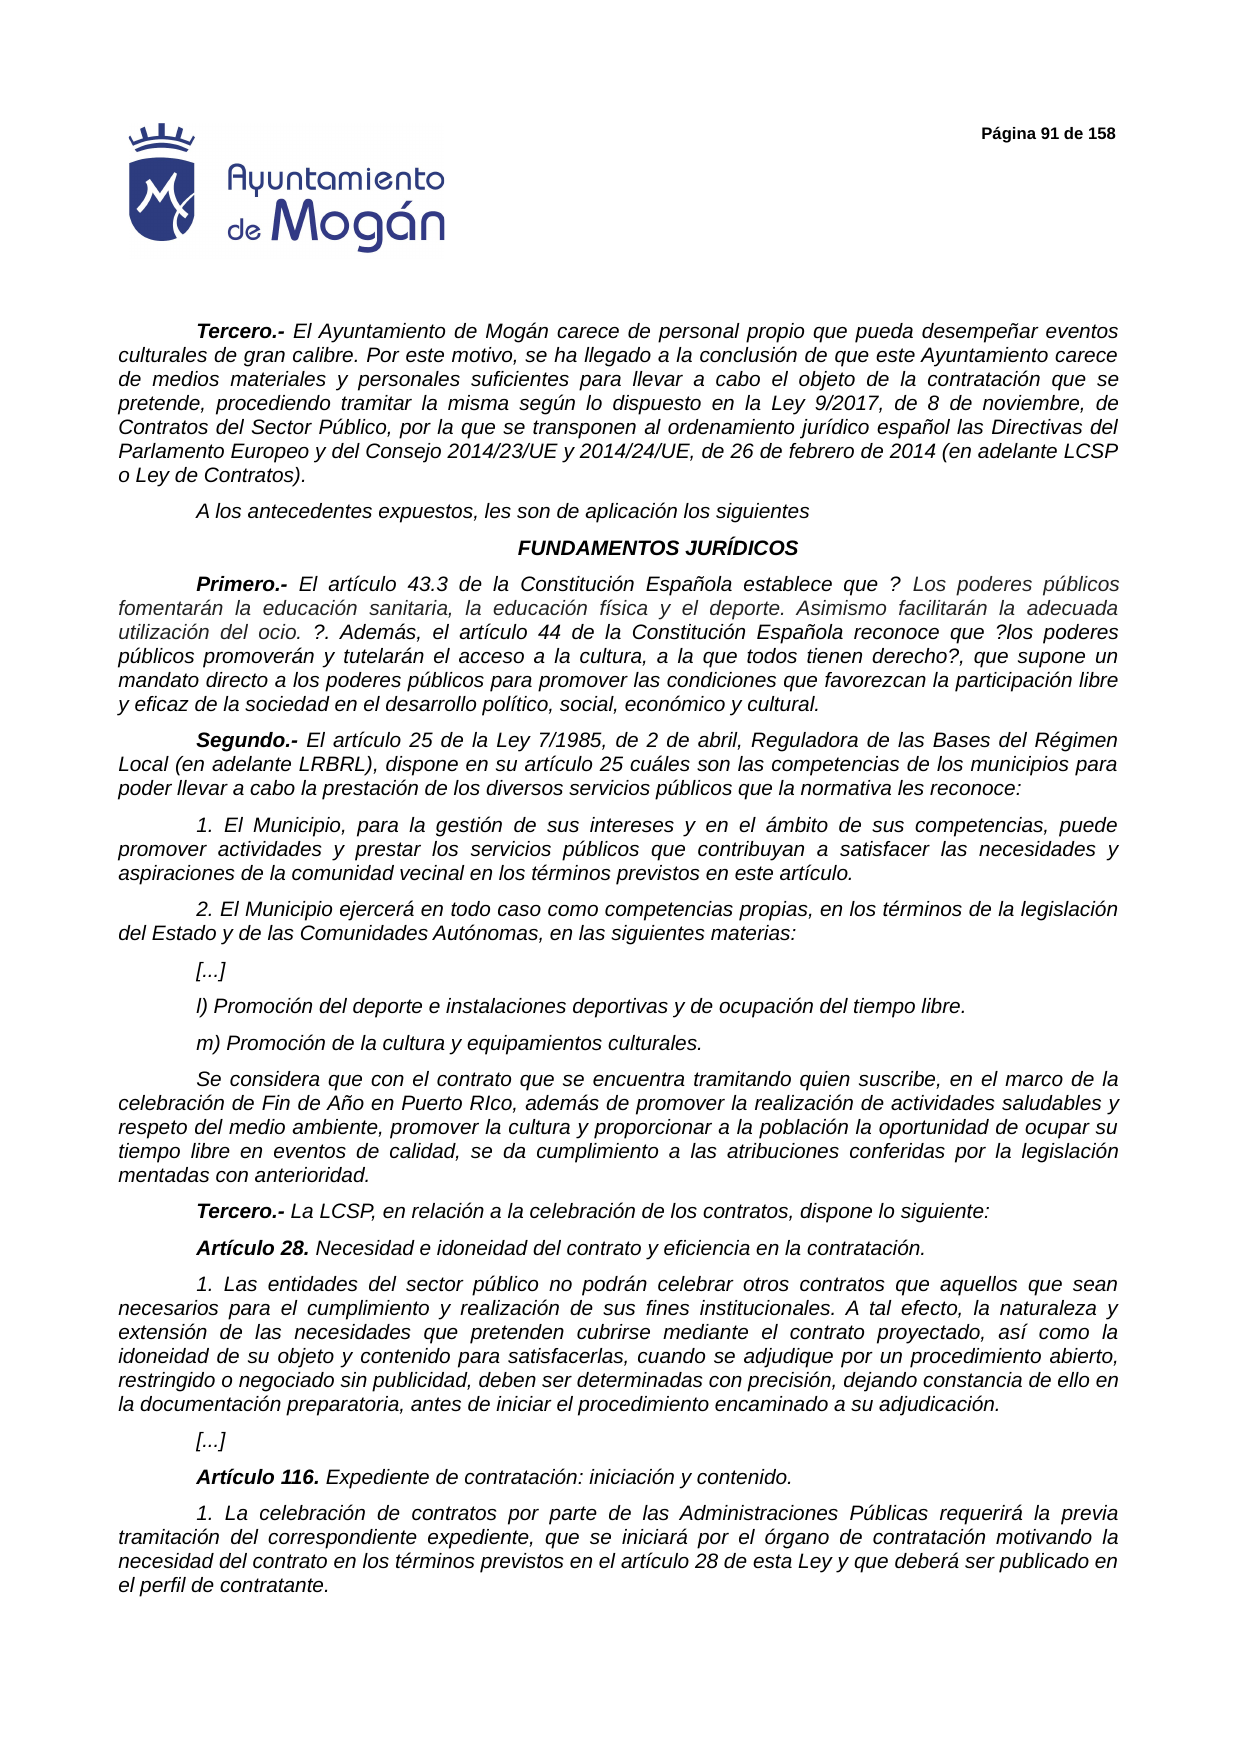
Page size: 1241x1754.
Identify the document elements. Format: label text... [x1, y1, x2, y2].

text Primero.- El artículo 43.3 de la Constitución Española establece que ? Los poderes públicos fomentarán la educación sanitaria, la educación física y el deporte. Asimismo facilitarán la adecuada utilización del ocio. ?. Además, el artículo 44 de la Constitución Española reconoce que ?los poderes públicos promoverán y tutelarán el acceso a la cultura, a la que todos tienen derecho?, que supone un mandato directo a los poderes públicos para promover las condiciones que favorezcan la participación libre y eficaz de la sociedad en el desarrollo político, social, económico y cultural. [118, 572, 1122, 716]
text Artículo 28. Necesidad e idoneidad del contrato y eficiencia en la contratación. [118, 1236, 1122, 1259]
text Se considera que con el contrato que se encuentra tramitando quien suscribe, en el marco de la celebración de Fin de Año en Puerto RIco, además de promover la realización de actividades saludables y respeto del medio ambiente, promover la cultura y proporcionar a la población la oportunidad de ocupar su tiempo libre en eventos de calidad, se da cumplimiento a las atribuciones conferidas por la legislación mentadas con anterioridad. [118, 1067, 1122, 1187]
text l) Promoción del deporte e instalaciones deportivas y de ocupación del tiempo libre. [118, 994, 1122, 1018]
text [...] [118, 957, 1122, 981]
text 1. Las entidades del sector público no podrán celebrar otros contratos que aquellos que sean necesarios para el cumplimiento y realización de sus fines institucionales. A tal efecto, la naturaleza y extensión de las necesidades que pretenden cubrirse mediante el contrato proyectado, así como la idoneidad de su objeto y contenido para satisfacerlas, cuando se adjudique por un procedimiento abierto, restringido o negociado sin publicidad, deben ser determinadas con precisión, dejando constancia de ello en la documentación preparatoria, antes de iniciar el procedimiento encaminado a su adjudicación. [118, 1272, 1122, 1416]
text 2. El Municipio ejercerá en todo caso como competencias propias, en los términos de la legislación del Estado y de las Comunidades Autónomas, en las siguientes materias: [118, 897, 1122, 945]
text [...] [118, 1428, 1122, 1452]
text 1. El Municipio, para la gestión de sus intereses y en el ámbito de sus competencias, puede promover actividades y prestar los servicios públicos que contribuyan a satisfacer las necesidades y aspiraciones de la comunidad vecinal en los términos previstos en este artículo. [118, 813, 1122, 884]
text Tercero.- El Ayuntamiento de Mogán carece de personal propio que pueda desempeñar eventos culturales de gran calibre. Por este motivo, se ha llegado a la conclusión de que este Ayuntamiento carece de medios materiales y personales suficientes para llevar a cabo el objeto de la contratación que se pretende, procediendo tramitar la misma según lo dispuesto en la Ley 9/2017, de 8 de noviembre, de Contratos del Sector Público, por la que se transponen al ordenamiento jurídico español las Directivas del Parlamento Europeo y del Consejo 2014/23/UE y 2014/24/UE, de 26 de febrero de 2014 (en adelante LCSP o Ley de Contratos). [118, 319, 1122, 487]
text Artículo 116. Expediente de contratación: iniciación y contenido. [118, 1465, 1122, 1489]
text A los antecedentes expuestos, les son de aplicación los siguientes [118, 499, 1122, 523]
text FUNDAMENTOS JURÍDICOS [118, 536, 1122, 559]
text Segundo.- El artículo 25 de la Ley 7/1985, de 2 de abril, Reguladora de las Bases del Régimen Local (en adelante LRBRL), dispone en su artículo 25 cuáles son las competencias de los municipios para poder llevar a cabo la prestación de los diversos servicios públicos que la normativa les reconoce: [118, 728, 1122, 800]
text Tercero.- La LCSP, en relación a la celebración de los contratos, dispone lo siguiente: [118, 1199, 1122, 1223]
text 1. La celebración de contratos por parte de las Administraciones Públicas requerirá la previa tramitación del correspondiente expediente, que se iniciará por el órgano de contratación motivando la necesidad del contrato en los términos previstos en el artículo 28 de esta Ley y que deberá ser publicado en el perfil de contratante. [118, 1501, 1122, 1597]
picture [128, 123, 445, 259]
text m) Promoción de la cultura y equipamientos culturales. [118, 1030, 1122, 1054]
